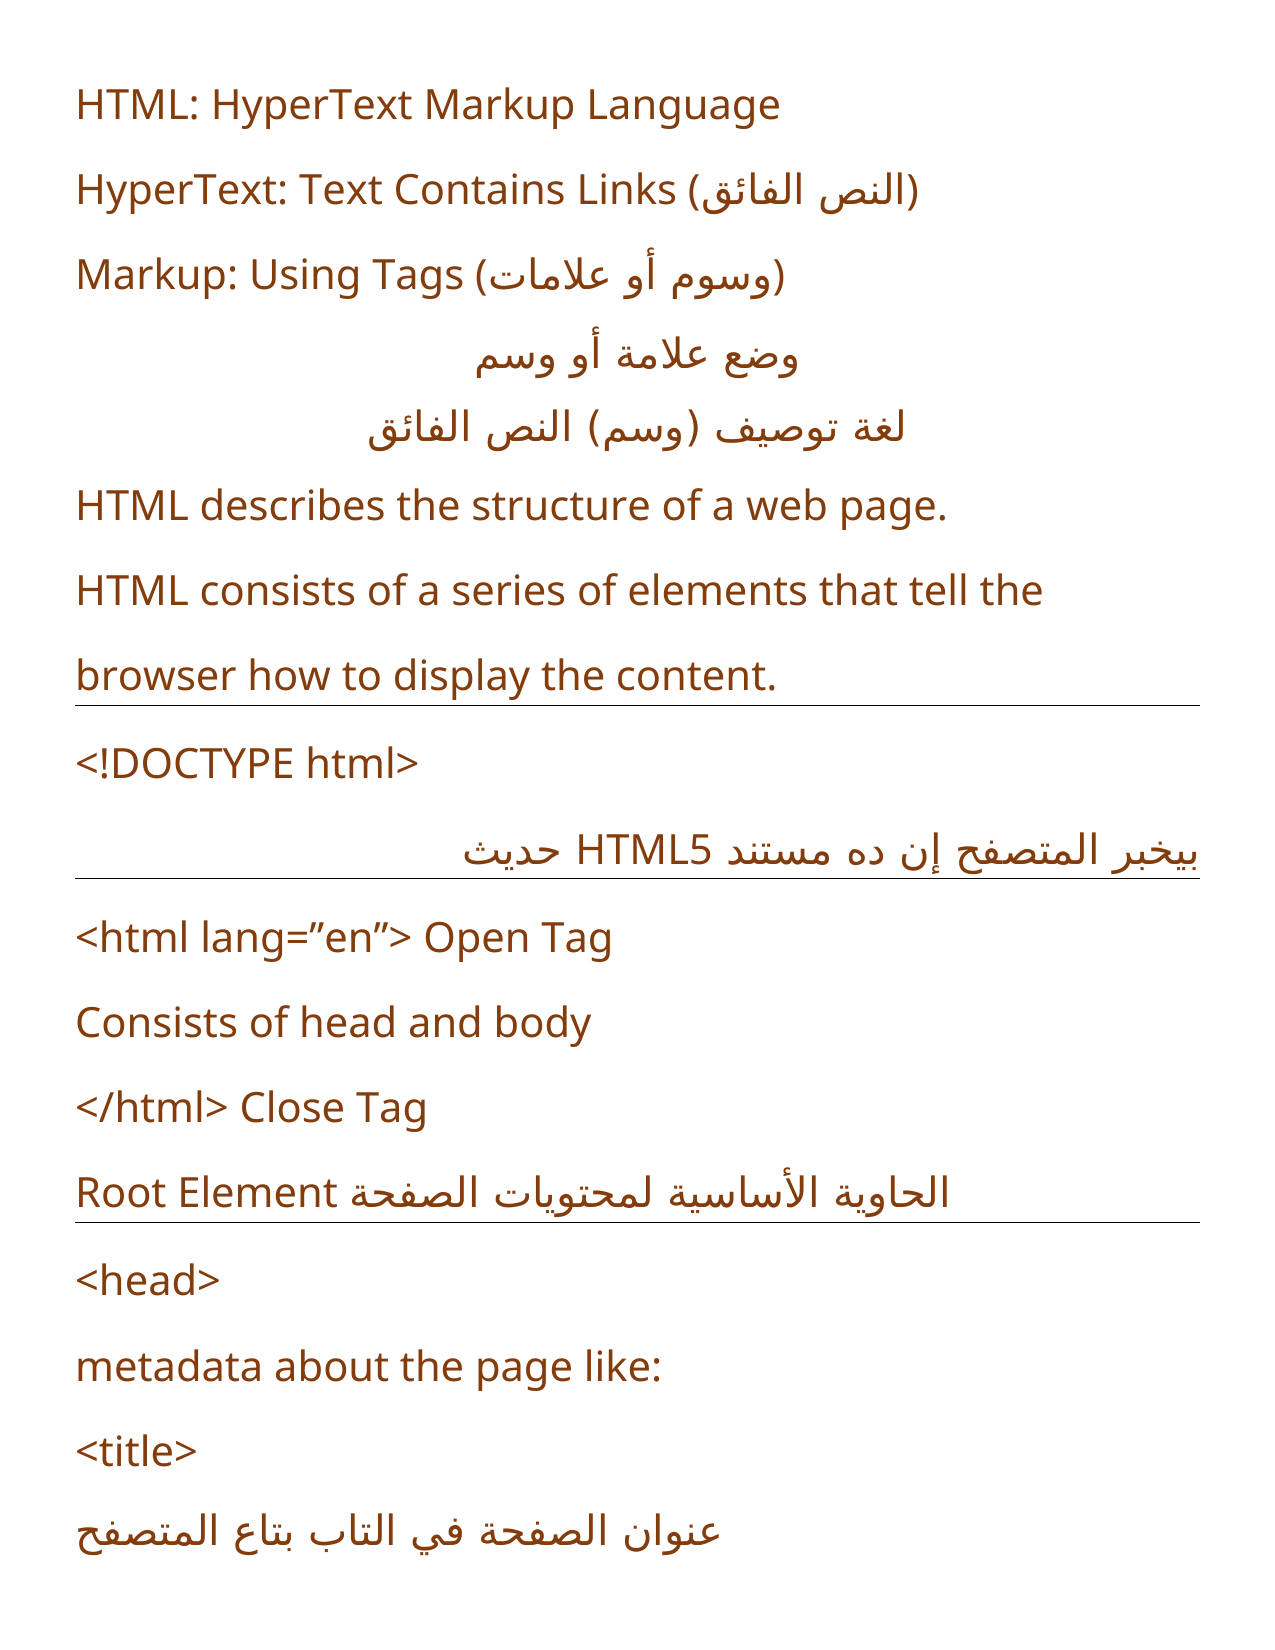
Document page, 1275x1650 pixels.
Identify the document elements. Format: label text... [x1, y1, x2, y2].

text HyperText: Text Contains Links (النص الفائق) [75, 160, 1200, 217]
text Consists of head and body [75, 993, 1200, 1049]
text HTML describes the structure of a web page. [75, 476, 1200, 533]
text Root Element الحاوية الأساسية لمحتويات الصفحة [75, 1163, 1200, 1222]
text عنوان الصفحة في التاب بتاع المتصفح [75, 1507, 1200, 1555]
text وضع علامة أو وسم [75, 330, 1200, 379]
text Markup: Using Tags (وسوم أو علامات) [75, 245, 1200, 302]
text metadata about the page like: [75, 1336, 1200, 1393]
text HTML consists of a series of elements that tell the browser how to display the content. [75, 561, 1200, 705]
text <!DOCTYPE html> [75, 734, 1200, 791]
text HTML: HyperText Markup Language [75, 75, 1200, 132]
text <title> [75, 1421, 1200, 1478]
text بيخبر المتصفح إن ده مستند HTML5 حديث [75, 819, 1200, 878]
text </html> Close Tag [75, 1078, 1200, 1135]
text <html lang=”en”> Open Tag [75, 908, 1200, 964]
text <head> [75, 1251, 1200, 1308]
text لغة توصيف (وسم) النص الفائق [75, 403, 1200, 452]
